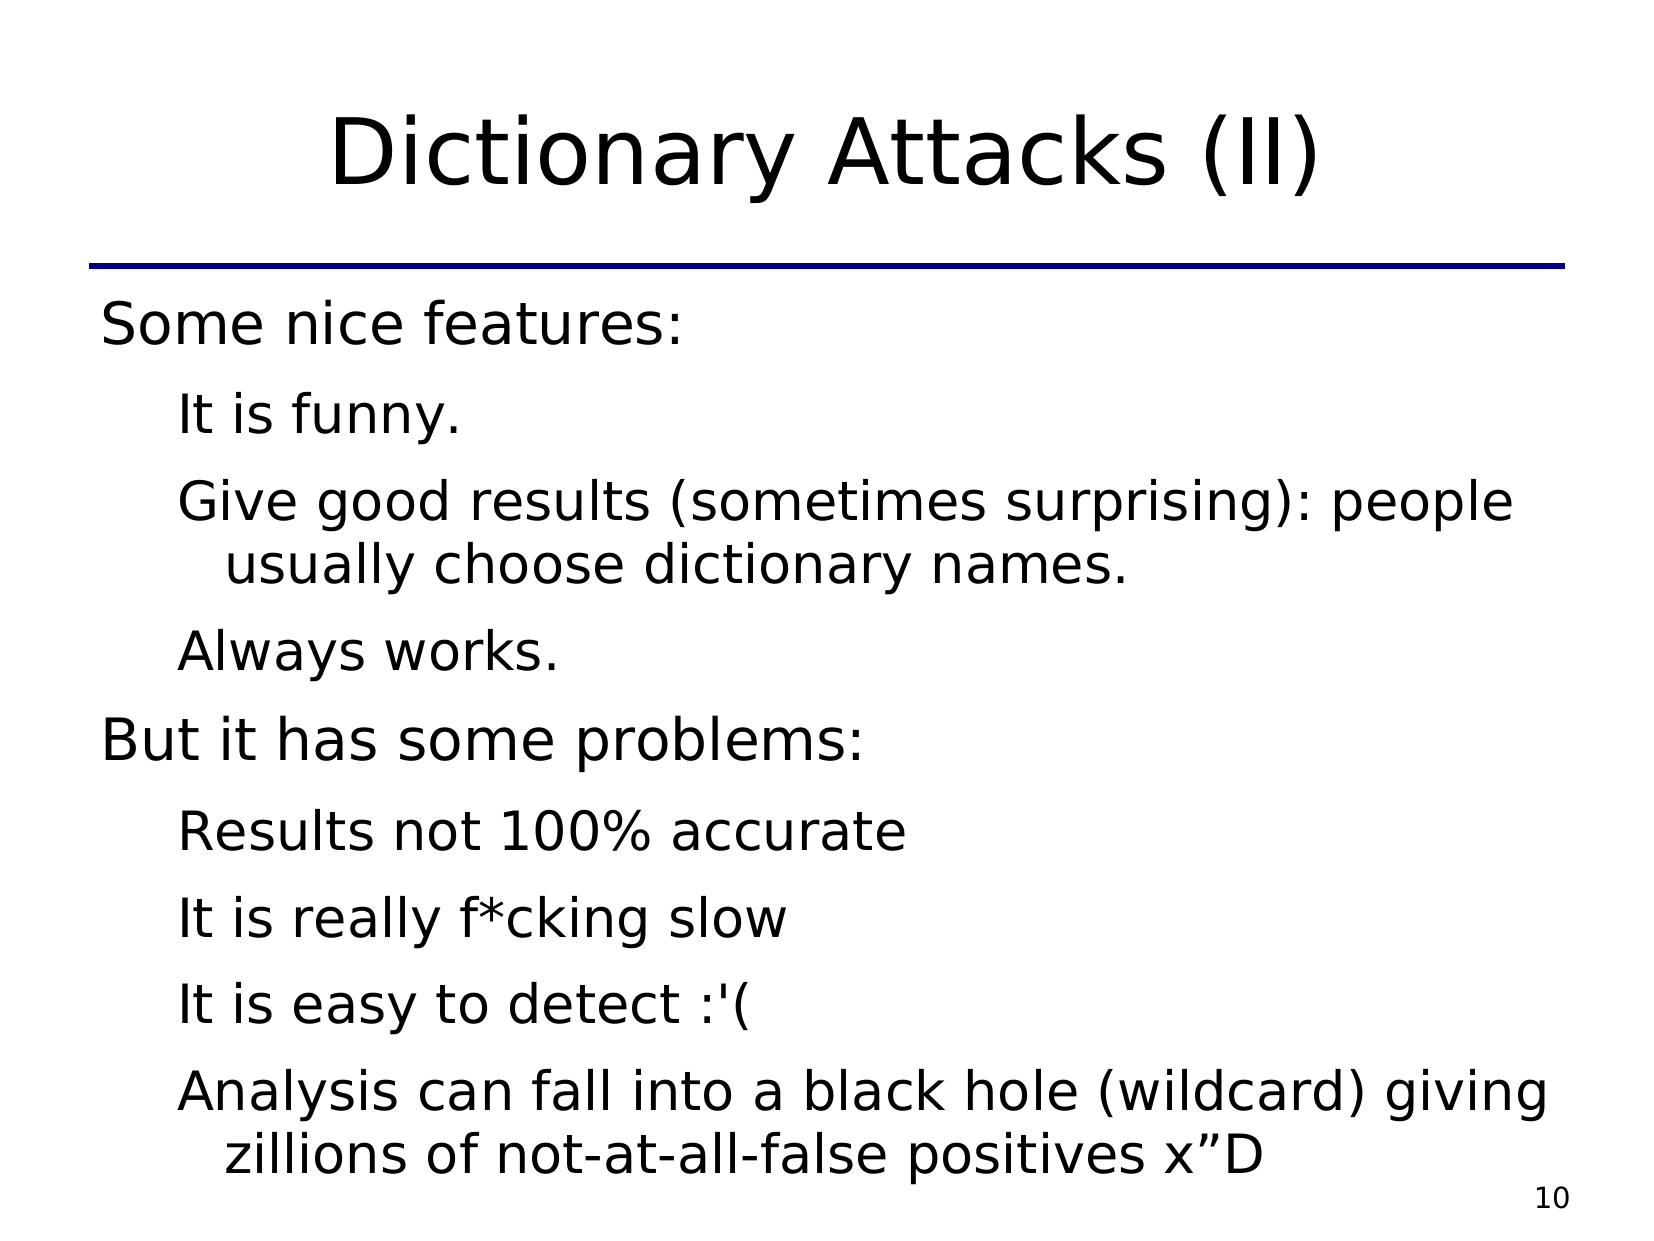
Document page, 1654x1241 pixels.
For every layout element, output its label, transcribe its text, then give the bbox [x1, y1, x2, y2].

title Dictionary Attacks (II) [82, 49, 1571, 257]
list Some nice features: It is funny. Give good results (sometimes surprising): people usually choose dictionary names. Always works. But it has some problems: Results not 100% accurate It is really f*cking slow It is easy to detect :'( Analysis can fall into a black hole (wildcard) giving zillions of not-at-all-false positives x”D [82, 290, 1571, 1187]
